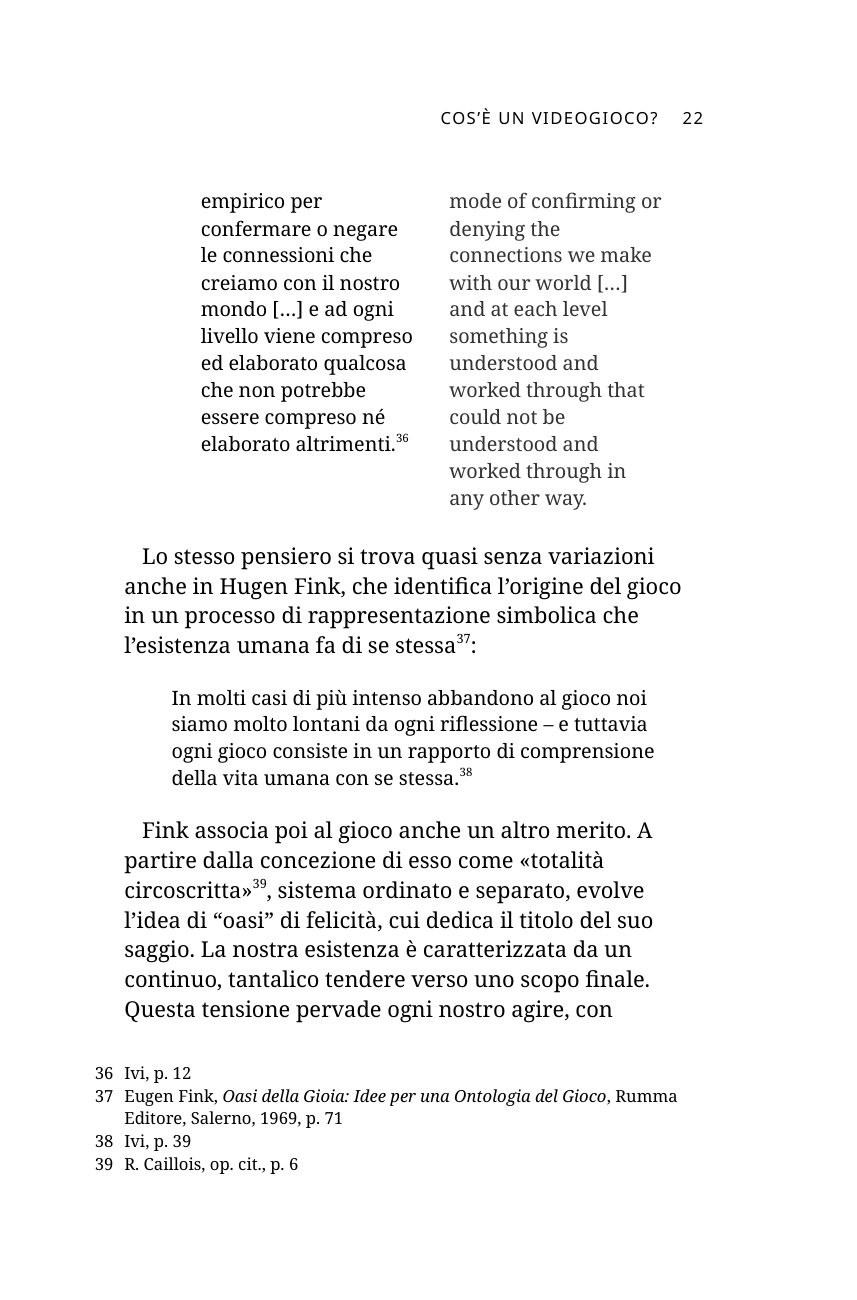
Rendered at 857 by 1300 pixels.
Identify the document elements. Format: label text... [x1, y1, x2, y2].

table_header empirico per confermare o negare le connessioni che creiamo con il nostro mondo […] e ad ogni livello viene compreso ed elaborato qualcosa che non potrebbe essere compreso né elaborato altrimenti. [195, 159, 432, 541]
table_header mode of confirming or denying the connections we make with our world […] and at each level something is understood and worked through that could not be understood and worked through in any other way. [432, 159, 668, 541]
text R. Caillois, op. cit., p. 6 [94, 1152, 703, 1175]
text In molti casi di più intenso abbandono al gioco noi siamo molto lontani da ogni riflessione – e tuttavia ogni gioco consiste in un rapporto di comprensione della vita umana con se stessa. [171, 684, 655, 792]
text Eugen Fink, Oasi della Gioia: Idee per una Ontologia del Gioco, Rumma Editore, Salerno, 1969, p. 71 [94, 1084, 703, 1130]
text Lo stesso pensiero si trova quasi senza variazioni anche in Hugen Fink, che identifica l’origine del gioco in un processo di rappresentazione simbolica che l’esistenza umana fa di se stessa: [124, 541, 703, 660]
text Fink associa poi al gioco anche un altro merito. A partire dalla concezione di esso come «totalità circoscritta», sistema ordinato e separato, evolve l’idea di “oasi” di felicità, cui dedica il titolo del suo saggio. La nostra esistenza è caratterizzata da un continuo, tantalico tendere verso uno scopo finale. Questa tensione pervade ogni nostro agire, con [124, 815, 703, 1024]
text Ivi, p. 39 [94, 1130, 703, 1152]
